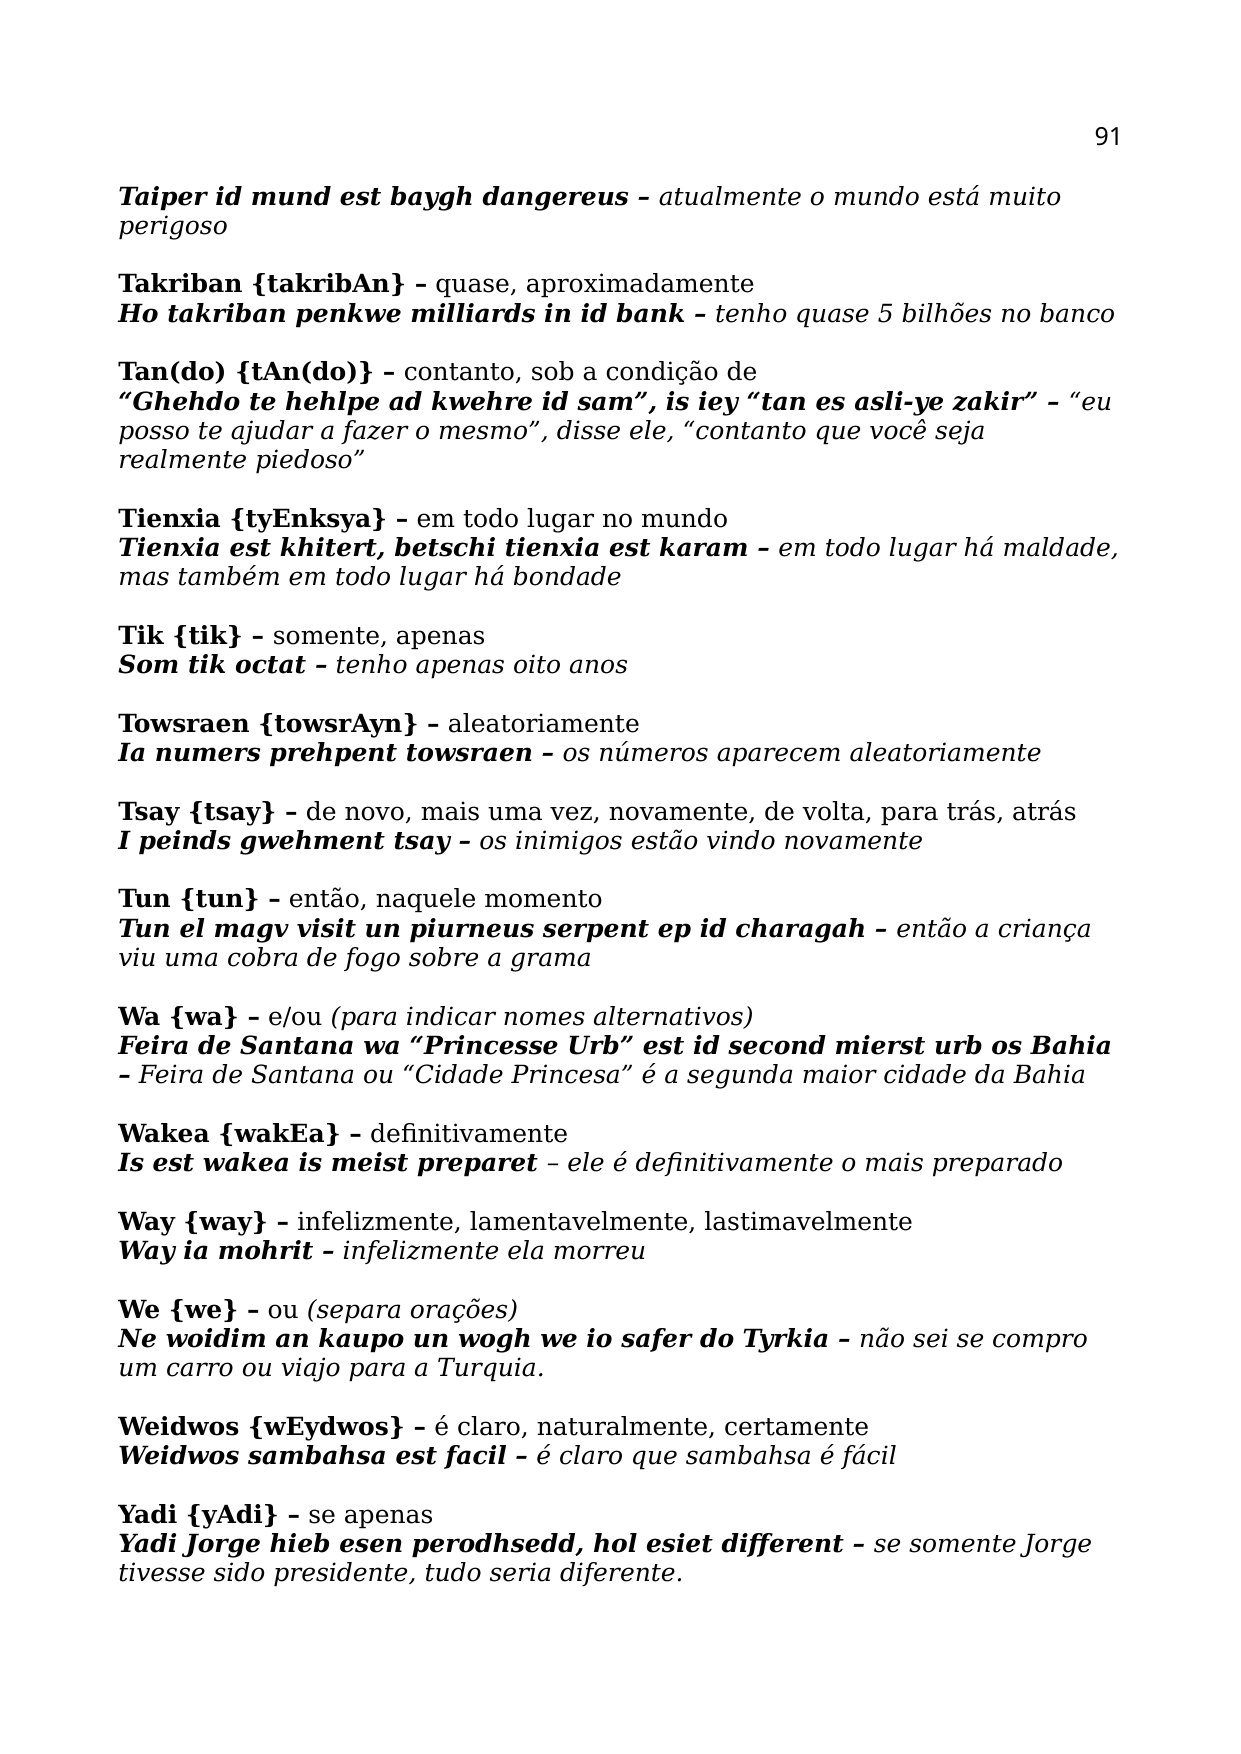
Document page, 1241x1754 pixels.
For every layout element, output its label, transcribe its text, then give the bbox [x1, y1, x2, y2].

text Tun {tun} – então, naquele momento [118, 884, 1123, 914]
text Towsraen {towsrAyn} – aleatoriamente [118, 708, 1123, 738]
text Wakea {wakEa} – definitivamente [118, 1119, 1123, 1148]
text We {we} – ou (separa orações) [118, 1294, 1123, 1324]
text Weidwos sambahsa est facil – é claro que sambahsa é fácil [118, 1441, 1123, 1470]
text Tienxia est khitert, betschi tienxia est karam – em todo lugar há maldade, mas também em todo lugar há bondade [118, 533, 1123, 591]
text Ne woidim an kaupo un wogh we io safer do Tyrkia – não sei se compro um carro ou viajo para a Turquia. [118, 1324, 1123, 1382]
text Tik {tik} – somente, apenas [118, 621, 1123, 650]
text Feira de Santana wa “Princesse Urb” est id second mierst urb os Bahia – Feira de Santana ou “Cidade Princesa” é a segunda maior cidade da Bahia [118, 1031, 1123, 1089]
text I peinds gwehment tsay – os inimigos estão vindo novamente [118, 826, 1123, 855]
text Way {way} – infelizmente, lamentavelmente, lastimavelmente [118, 1207, 1123, 1236]
text Tan(do) {tAn(do)} – contanto, sob a condição de [118, 357, 1123, 387]
text Yadi {yAdi} – se apenas [118, 1499, 1123, 1529]
text Is est wakea is meist preparet – ele é definitivamente o mais preparado [118, 1148, 1123, 1177]
text Tsay {tsay} – de novo, mais uma vez, novamente, de volta, para trás, atrás [118, 796, 1123, 826]
text Tun el magv visit un piurneus serpent ep id charagah – então a criança viu uma cobra de fogo sobre a grama [118, 914, 1123, 972]
text Taiper id mund est baygh dangereus – atualmente o mundo está muito perigoso [118, 182, 1123, 240]
text Som tik octat – tenho apenas oito anos [118, 650, 1123, 679]
text Way ia mohrit – infelizmente ela morreu [118, 1236, 1123, 1265]
text Ia numers prehpent towsraen – os números aparecem aleatoriamente [118, 738, 1123, 767]
text Yadi Jorge hieb esen perodhsedd, hol esiet different – se somente Jorge tivesse sido presidente, tudo seria diferente. [118, 1529, 1123, 1587]
text Ho takriban penkwe milliards in id bank – tenho quase 5 bilhões no banco [118, 299, 1123, 328]
text Takriban {takribAn} – quase, aproximadamente [118, 269, 1123, 299]
text “Ghehdo te hehlpe ad kwehre id sam”, is iey “tan es asli-ye zakir” – “eu posso te ajudar a fazer o mesmo”, disse ele, “contanto que você seja realmente piedoso” [118, 387, 1123, 474]
text Tienxia {tyEnksya} – em todo lugar no mundo [118, 503, 1123, 533]
text Weidwos {wEydwos} – é claro, naturalmente, certamente [118, 1412, 1123, 1441]
text Wa {wa} – e/ou (para indicar nomes alternativos) [118, 1001, 1123, 1031]
